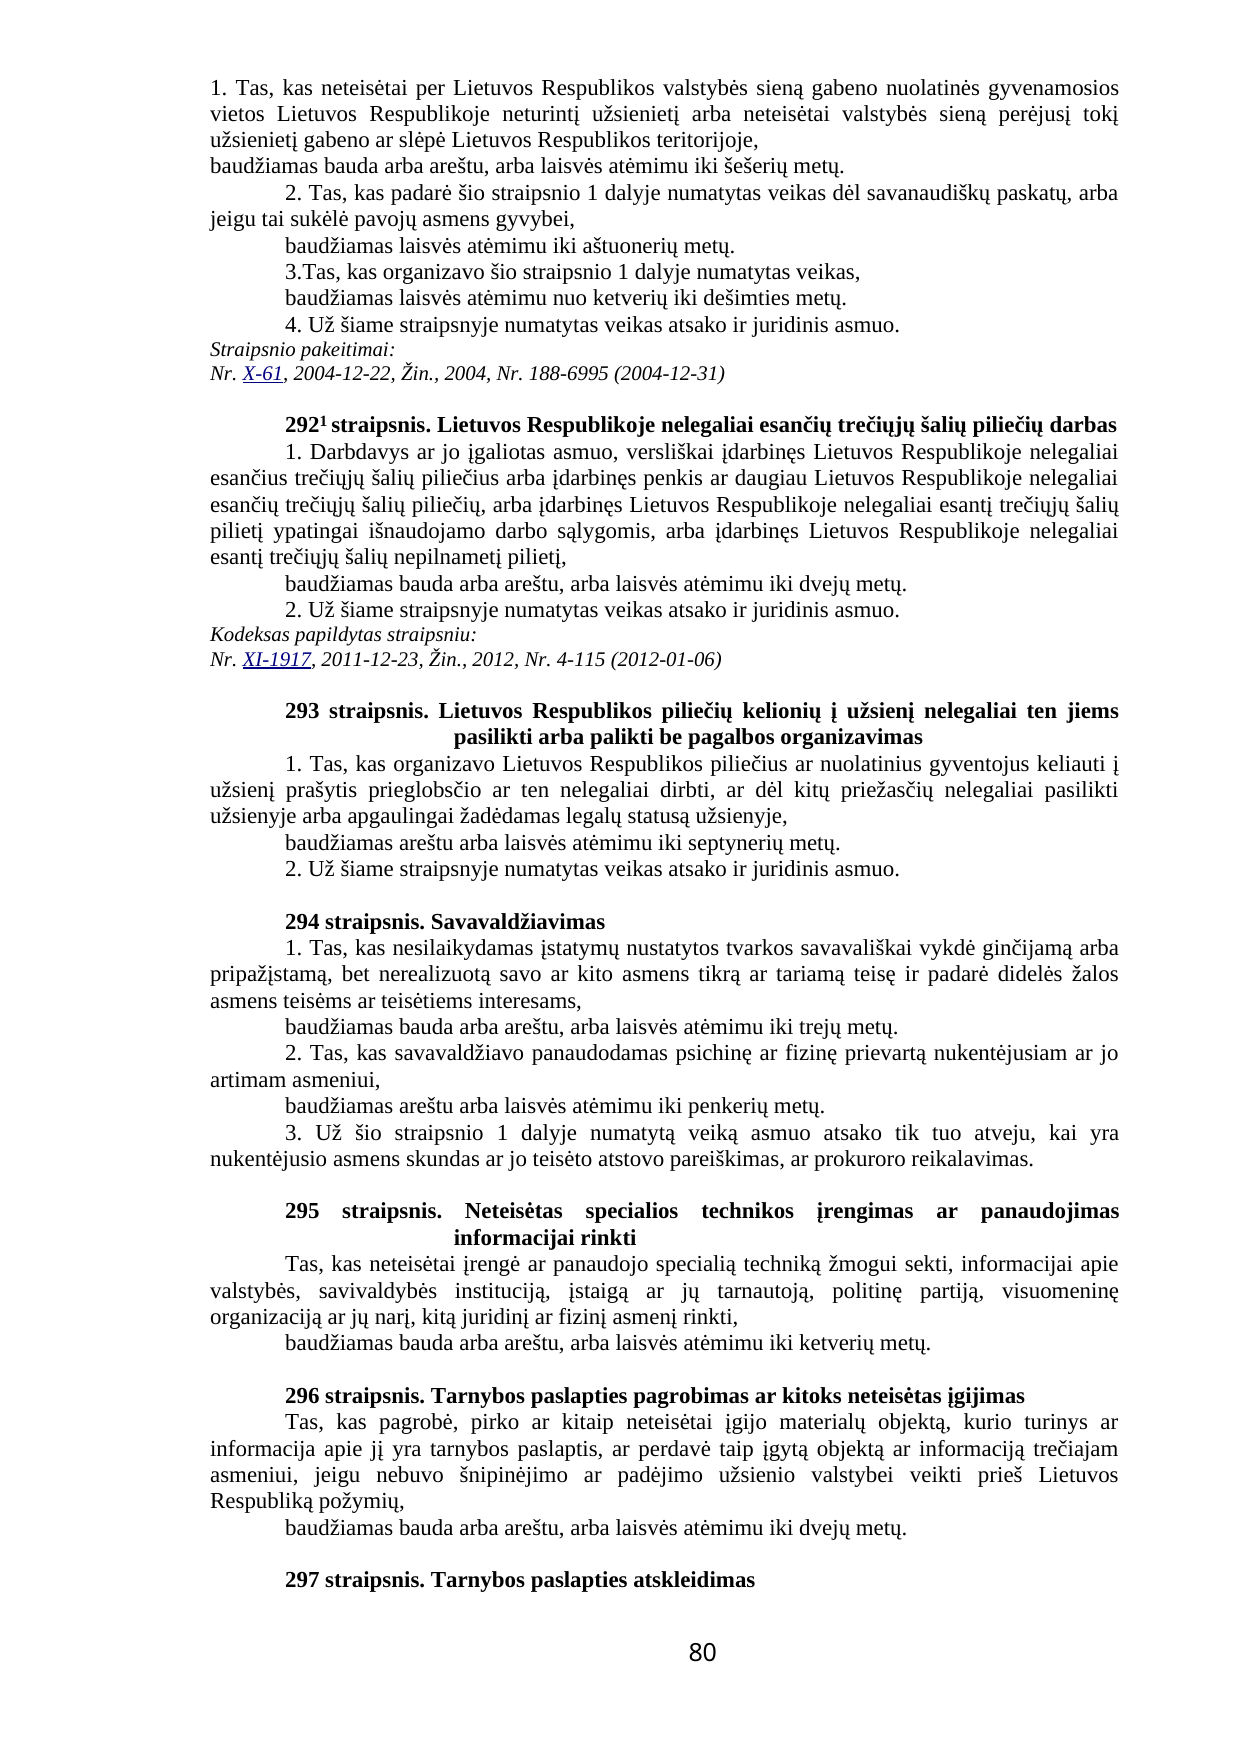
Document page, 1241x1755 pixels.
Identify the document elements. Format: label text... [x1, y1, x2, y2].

text 4. Už šiame straipsnyje numatytas veikas atsako ir juridinis asmuo. [210, 311, 1120, 337]
text 297 straipsnis. Tarnybos paslapties atskleidimas [210, 1567, 1120, 1593]
text Nr. XI-1917, 2011-12-23, Žin., 2012, Nr. 4-115 (2012-01-06) [210, 646, 1120, 671]
text 2. Tas, kas savavaldžiavo panaudodamas psichinę ar fizinę prievartą nukentėjusiam ar jo artimam asmeniui, [210, 1039, 1120, 1092]
text 294 straipsnis. Savavaldžiavimas [210, 908, 1120, 934]
text baudžiamas bauda arba areštu, arba laisvės atėmimu iki trejų metų. [210, 1013, 1120, 1039]
text 2. Už šiame straipsnyje numatytas veikas atsako ir juridinis asmuo. [210, 596, 1120, 622]
text Tas, kas neteisėtai įrengė ar panaudojo specialią techniką žmogui sekti, informacijai apie valstybės, savivaldybės instituciją, įstaigą ar jų tarnautoją, politinę partiją, visuomeninę organizaciją ar jų narį, kitą juridinį ar fizinį asmenį rinkti, [210, 1250, 1120, 1329]
text 3. Už šio straipsnio 1 dalyje numatytą veiką asmuo atsako tik tuo atveju, kai yra nukentėjusio asmens skundas ar jo teisėto atstovo pareiškimas, ar prokuroro reikalavimas. [210, 1118, 1120, 1171]
text baudžiamas laisvės atėmimu iki aštuonerių metų. [210, 232, 1120, 258]
text 1. Tas, kas neteisėtai per Lietuvos Respublikos valstybės sieną gabeno nuolatinės gyvenamosios vietos Lietuvos Respublikoje neturintį užsienietį arba neteisėtai valstybės sieną perėjusį tokį užsienietį gabeno ar slėpė Lietuvos Respublikos teritorijoje, [210, 73, 1120, 153]
text 293 straipsnis. Lietuvos Respublikos piliečių kelionių į užsienį nelegaliai ten jiems pasilikti arba palikti be pagalbos organizavimas [285, 697, 1120, 749]
text 1. Darbdavys ar jo įgaliotas asmuo, versliškai įdarbinęs Lietuvos Respublikoje nelegaliai esančius trečiųjų šalių piliečius arba įdarbinęs penkis ar daugiau Lietuvos Respublikoje nelegaliai esančių trečiųjų šalių piliečių, arba įdarbinęs Lietuvos Respublikoje nelegaliai esantį trečiųjų šalių pilietį ypatingai išnaudojamo darbo sąlygomis, arba įdarbinęs Lietuvos Respublikoje nelegaliai esantį trečiųjų šalių nepilnametį pilietį, [210, 438, 1120, 570]
text baudžiamas bauda arba areštu, arba laisvės atėmimu iki šešerių metų. [210, 153, 1120, 179]
text baudžiamas areštu arba laisvės atėmimu iki penkerių metų. [210, 1092, 1120, 1118]
text 1. Tas, kas nesilaikydamas įstatymų nustatytos tvarkos savavališkai vykdė ginčijamą arba pripažįstamą, bet nerealizuotą savo ar kito asmens tikrą ar tariamą teisę ir padarė didelės žalos asmens teisėms ar teisėtiems interesams, [210, 934, 1120, 1013]
text 2. Už šiame straipsnyje numatytas veikas atsako ir juridinis asmuo. [210, 855, 1120, 881]
text 296 straipsnis. Tarnybos paslapties pagrobimas ar kitoks neteisėtas įgijimas [285, 1382, 1120, 1408]
text 295 straipsnis. Neteisėtas specialios technikos įrengimas ar panaudojimas informacijai rinkti [285, 1198, 1120, 1250]
text baudžiamas bauda arba areštu, arba laisvės atėmimu iki dvejų metų. [210, 570, 1120, 596]
text baudžiamas bauda arba areštu, arba laisvės atėmimu iki dvejų metų. [210, 1514, 1120, 1540]
text 2921 straipsnis. Lietuvos Respublikoje nelegaliai esančių trečiųjų šalių piliečių darbas [285, 412, 1120, 438]
text baudžiamas bauda arba areštu, arba laisvės atėmimu iki ketverių metų. [210, 1329, 1120, 1356]
text Kodeksas papildytas straipsniu: [210, 622, 1120, 646]
text Tas, kas pagrobė, pirko ar kitaip neteisėtai įgijo materialų objektą, kurio turinys ar informacija apie jį yra tarnybos paslaptis, ar perdavė taip įgytą objektą ar informaciją trečiajam asmeniui, jeigu nebuvo šnipinėjimo ar padėjimo užsienio valstybei veikti prieš Lietuvos Respubliką požymių, [210, 1408, 1120, 1514]
text baudžiamas areštu arba laisvės atėmimu iki septynerių metų. [210, 829, 1120, 855]
text 3.Tas, kas organizavo šio straipsnio 1 dalyje numatytas veikas, [210, 258, 1120, 284]
text 1. Tas, kas organizavo Lietuvos Respublikos piliečius ar nuolatinius gyventojus keliauti į užsienį prašytis prieglobsčio ar ten nelegaliai dirbti, ar dėl kitų priežasčių nelegaliai pasilikti užsienyje arba apgaulingai žadėdamas legalų statusą užsienyje, [210, 749, 1120, 829]
text baudžiamas laisvės atėmimu nuo ketverių iki dešimties metų. [210, 284, 1120, 311]
text Nr. X-61, 2004-12-22, Žin., 2004, Nr. 188-6995 (2004-12-31) [210, 361, 1120, 385]
text Straipsnio pakeitimai: [210, 337, 1120, 361]
text 2. Tas, kas padarė šio straipsnio 1 dalyje numatytas veikas dėl savanaudiškų paskatų, arba jeigu tai sukėlė pavojų asmens gyvybei, [210, 179, 1120, 232]
